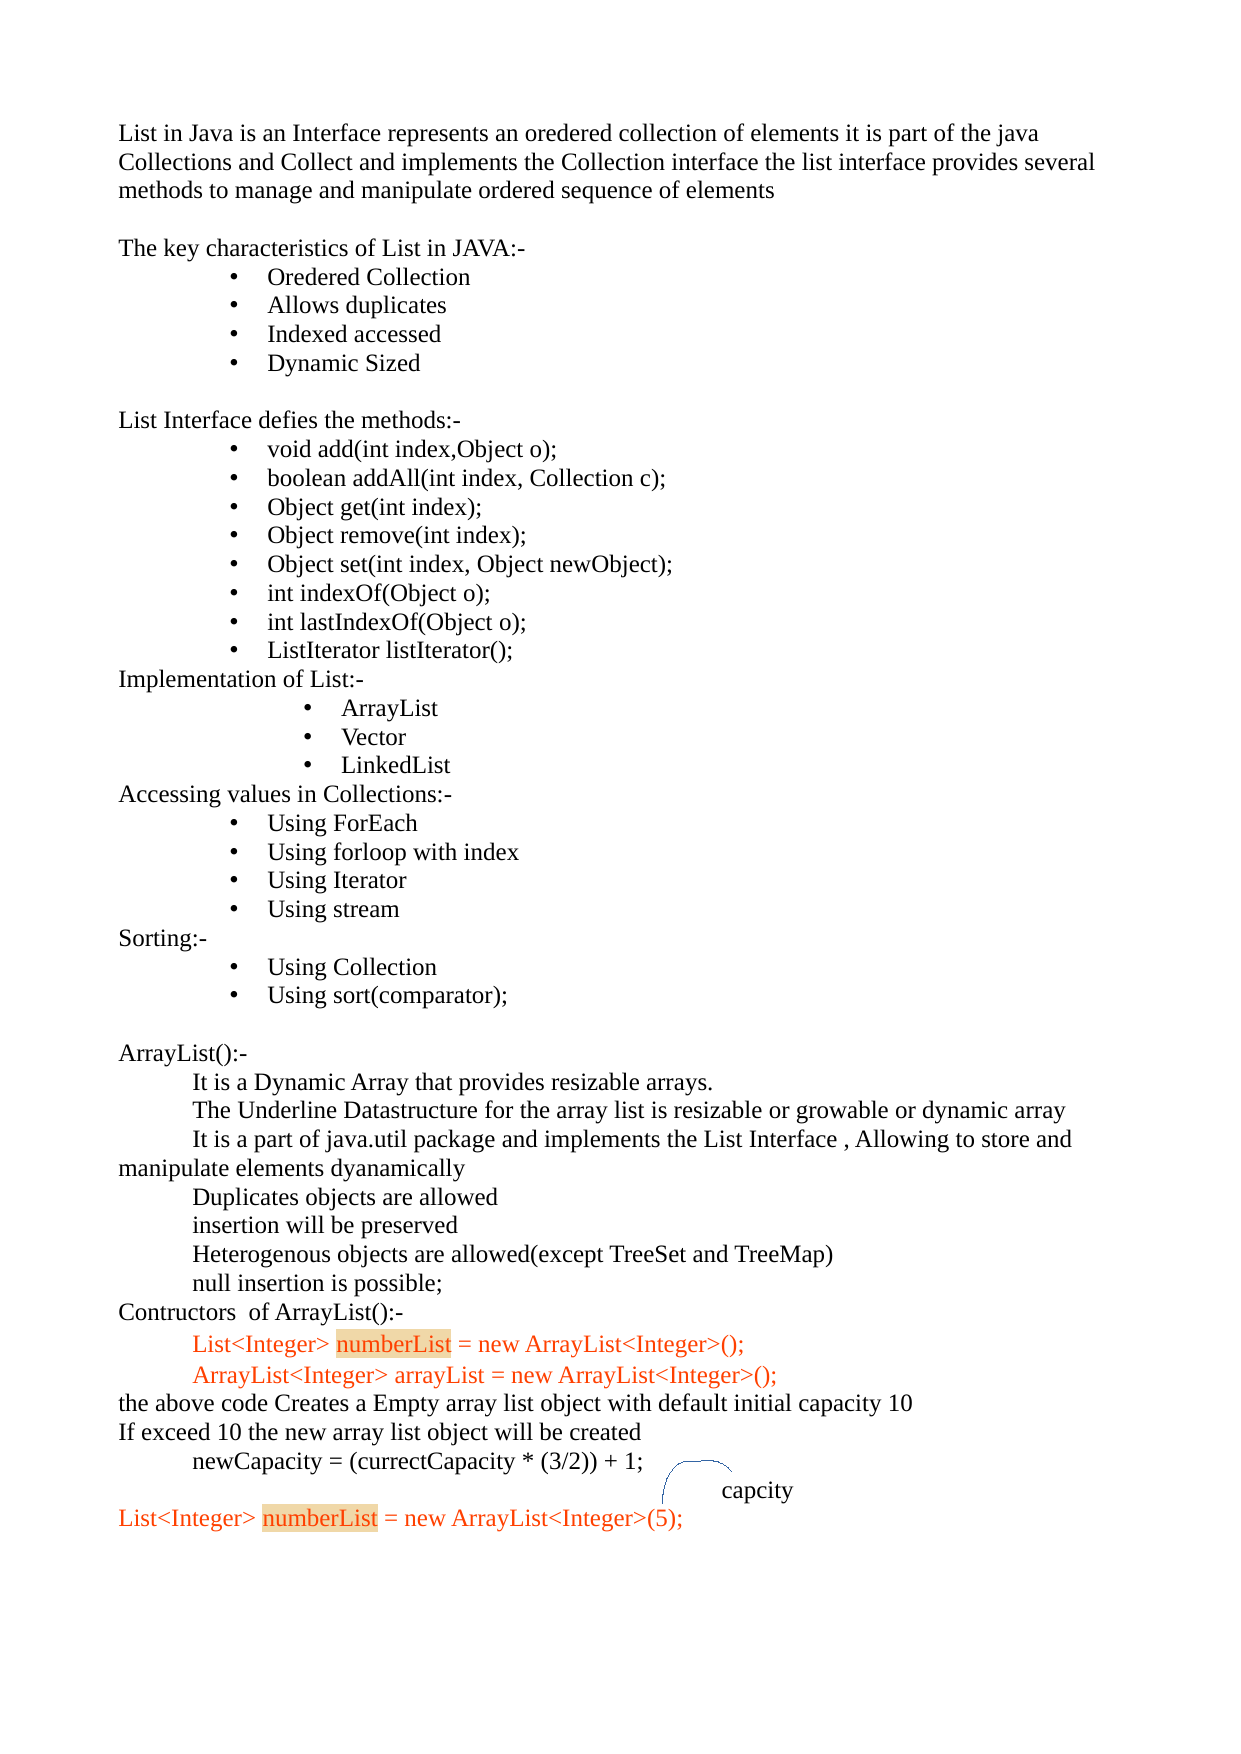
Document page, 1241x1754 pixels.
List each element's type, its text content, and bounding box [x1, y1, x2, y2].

list Using sort(comparator); [229, 981, 1122, 1009]
text capcity [118, 1475, 1122, 1503]
list Using stream [229, 894, 1122, 923]
list Using Collection [229, 952, 1122, 981]
text ArrayList():- [118, 1038, 1122, 1067]
list Vector [303, 722, 1122, 751]
text List<Integer> numberList = new ArrayList<Integer>(); [118, 1326, 1122, 1360]
list LinkedList [303, 751, 1122, 779]
text List in Java is an Interface represents an oredered collection of elements it is part of the java Collections and Collect and implements the Collection interface the list interface provides several methods to manage and manipulate ordered sequence of elements [118, 118, 1122, 233]
list ListIterator listIterator(); [229, 636, 1122, 664]
list ArrayList [303, 693, 1122, 722]
list Indexed accessed [229, 319, 1122, 348]
list Oredered Collection [229, 262, 1122, 291]
text null insertion is possible; [118, 1268, 1122, 1297]
list Using ForEach [229, 808, 1122, 837]
list Dynamic Sized [229, 348, 1122, 377]
text If exceed 10 the new array list object will be created newCapacity = (currectCapacity * (3/2)) + 1; [118, 1417, 1122, 1475]
text Contructors of ArrayList():- [118, 1297, 1122, 1326]
text It is a part of java.util package and implements the List Interface , Allowing to store and manipulate elements dyanamically [118, 1124, 1122, 1182]
text The key characteristics of List in JAVA:- [118, 233, 1122, 262]
text The Underline Datastructure for the array list is resizable or growable or dynamic array [118, 1096, 1122, 1124]
list int lastIndexOf(Object o); [229, 607, 1122, 636]
text Heterogenous objects are allowed(except TreeSet and TreeMap) [118, 1239, 1122, 1268]
list Object remove(int index); [229, 521, 1122, 549]
list int indexOf(Object o); [229, 578, 1122, 607]
text Accessing values in Collections:- [118, 779, 1122, 808]
text Duplicates objects are allowed [118, 1182, 1122, 1211]
text It is a Dynamic Array that provides resizable arrays. [118, 1067, 1122, 1096]
text insertion will be preserved [118, 1211, 1122, 1239]
list Object set(int index, Object newObject); [229, 549, 1122, 578]
list Using forloop with index [229, 837, 1122, 866]
text List Interface defies the methods:- [118, 406, 1122, 434]
text List<Integer> numberList = new ArrayList<Integer>(5); [118, 1503, 1122, 1532]
list boolean addAll(int index, Collection c); [229, 463, 1122, 492]
list Object get(int index); [229, 492, 1122, 521]
list Using Iterator [229, 866, 1122, 894]
list void add(int index,Object o); [229, 434, 1122, 463]
text ArrayList<Integer> arrayList = new ArrayList<Integer>(); the above code Creates a Empty array list object with default initial capacity 10 [118, 1360, 1122, 1417]
text Implementation of List:- [118, 664, 1122, 693]
list Allows duplicates [229, 291, 1122, 319]
text Sorting:- [118, 923, 1122, 952]
